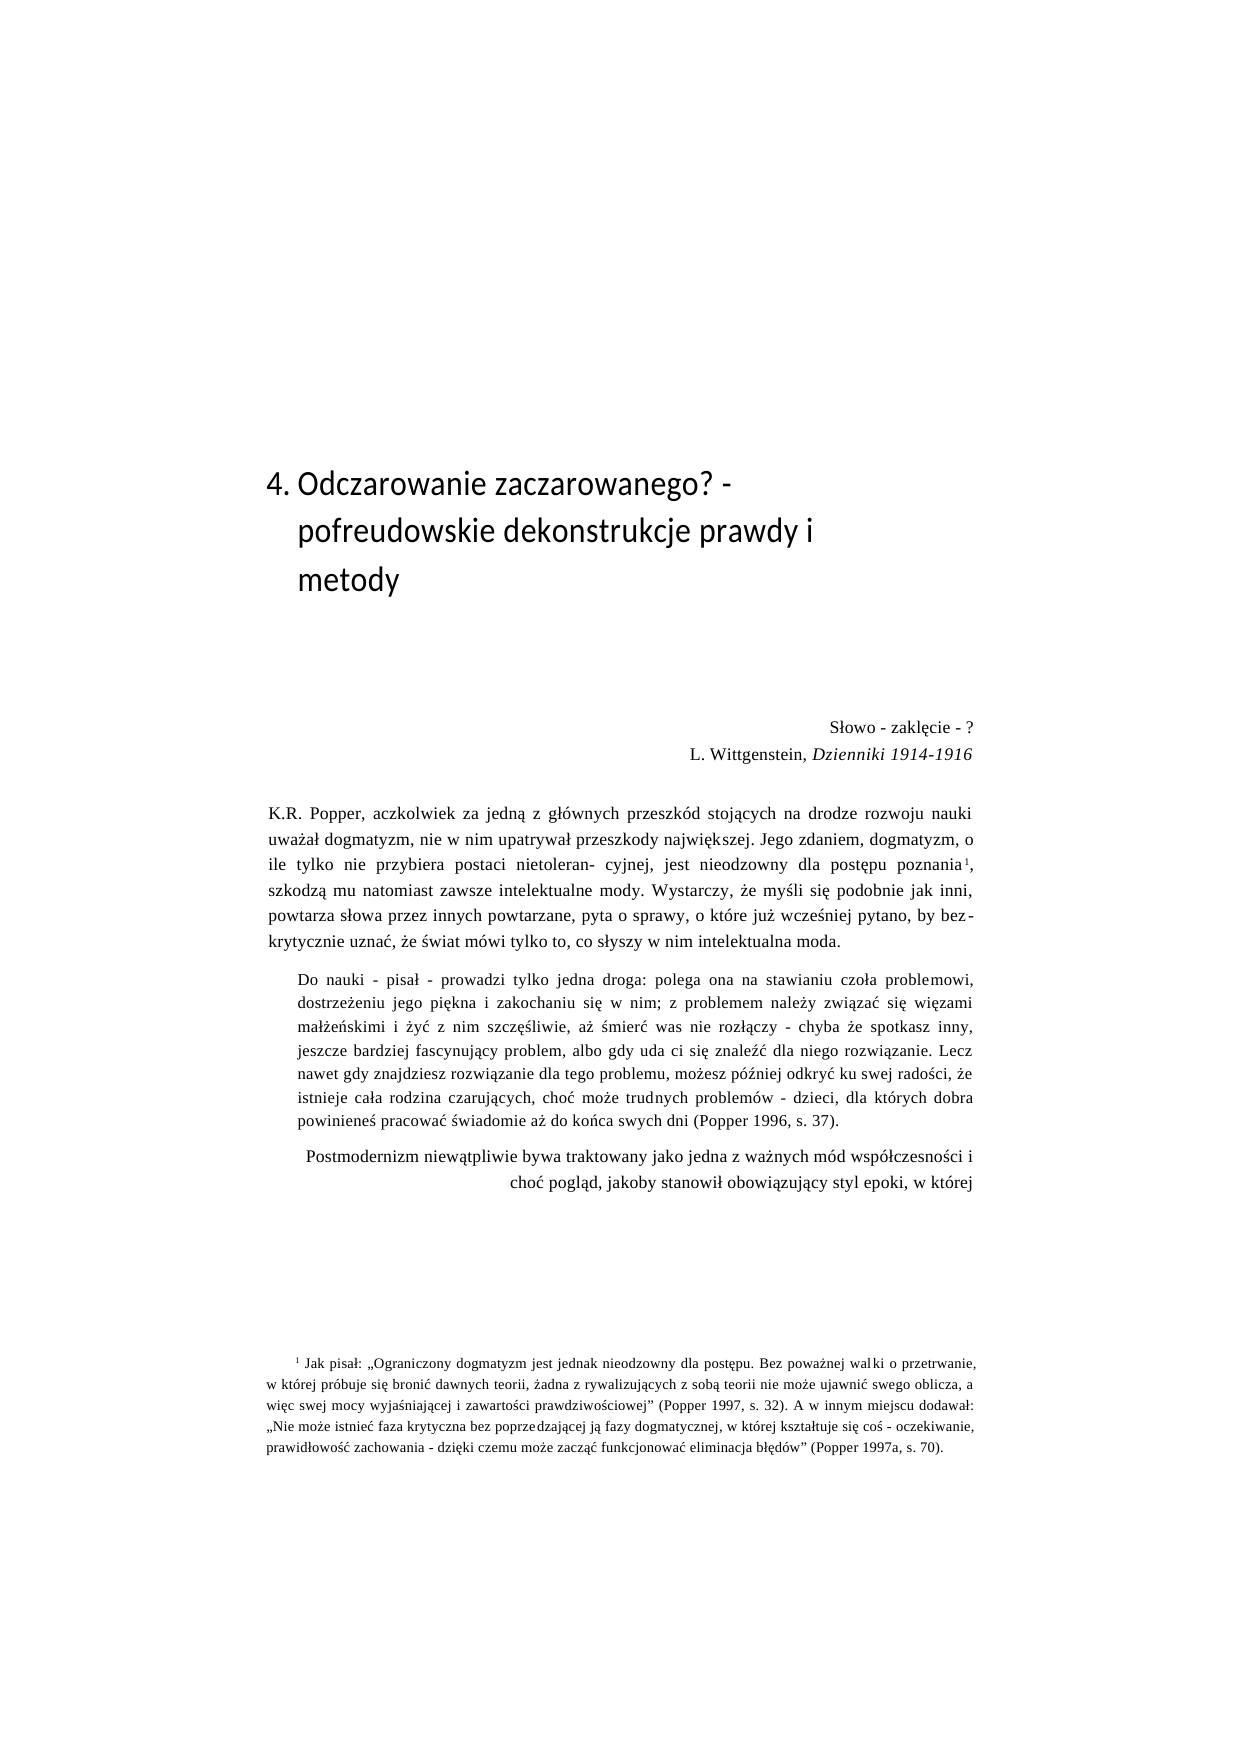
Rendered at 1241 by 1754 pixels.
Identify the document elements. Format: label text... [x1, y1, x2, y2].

subtitle 4. Odczarowanie zaczarowanego? - pofreudowskie dekonstrukcje prawdy i metody [266, 457, 872, 601]
text Do nauki - pisał - prowadzi tylko jedna droga: polega ona na stawianiu czoła proble­mowi, dostrzeżeniu jego piękna i zakochaniu się w nim; z problemem należy związać się więzami małżeńskimi i żyć z nim szczęśliwie, aż śmierć was nie rozłączy - chyba że spotkasz inny, jeszcze bardziej fascynujący problem, albo gdy uda ci się znaleźć dla niego rozwiązanie. Lecz nawet gdy znajdziesz rozwiązanie dla tego problemu, możesz później odkryć ku swej radości, że istnieje cała rodzina czarujących, choć może trud­nych problemów - dzieci, dla których dobra powinieneś pracować świadomie aż do końca swych dni (Popper 1996, s. 37). [297, 967, 974, 1131]
text L. Wittgenstein, Dzienniki 1914-1916 [266, 746, 974, 763]
text Postmodernizm niewątpliwie bywa traktowany jako jedna z ważnych mód współczesności i choć pogląd, jakoby stanowił obowiązujący styl epoki, w której [268, 1142, 974, 1193]
text K.R. Popper, aczkolwiek za jedną z głównych przeszkód stojących na drodze rozwoju nauki uważał dogmatyzm, nie w nim upatrywał przeszkody najwięk­szej. Jego zdaniem, dogmatyzm, o ile tylko nie przybiera postaci nietoleran- cyjnej, jest nieodzowny dla postępu poznania1, szkodzą mu natomiast zawsze intelektualne mody. Wystarczy, że myśli się podobnie jak inni, powtarza słowa przez innych powtarzane, pyta o sprawy, o które już wcześniej pytano, by bez­krytycznie uznać, że świat mówi tylko to, co słyszy w nim intelektualna moda. [268, 799, 974, 952]
text Słowo - zaklęcie - ? [266, 719, 974, 737]
text 1 Jak pisał: „Ograniczony dogmatyzm jest jednak nieodzowny dla postępu. Bez poważnej wal­ki o przetrwanie, w której próbuje się bronić dawnych teorii, żadna z rywalizujących z sobą teorii nie może ujawnić swego oblicza, a więc swej mocy wyjaśniającej i zawartości prawdziwościowej” (Popper 1997, s. 32). A w innym miejscu dodawał: „Nie może istnieć faza krytyczna bez poprze­dzającej ją fazy dogmatycznej, w której kształtuje się coś - oczekiwanie, prawidłowość zachowania - dzięki czemu może zacząć funkcjonować eliminacja błędów” (Popper 1997a, s. 70). [266, 1351, 976, 1456]
